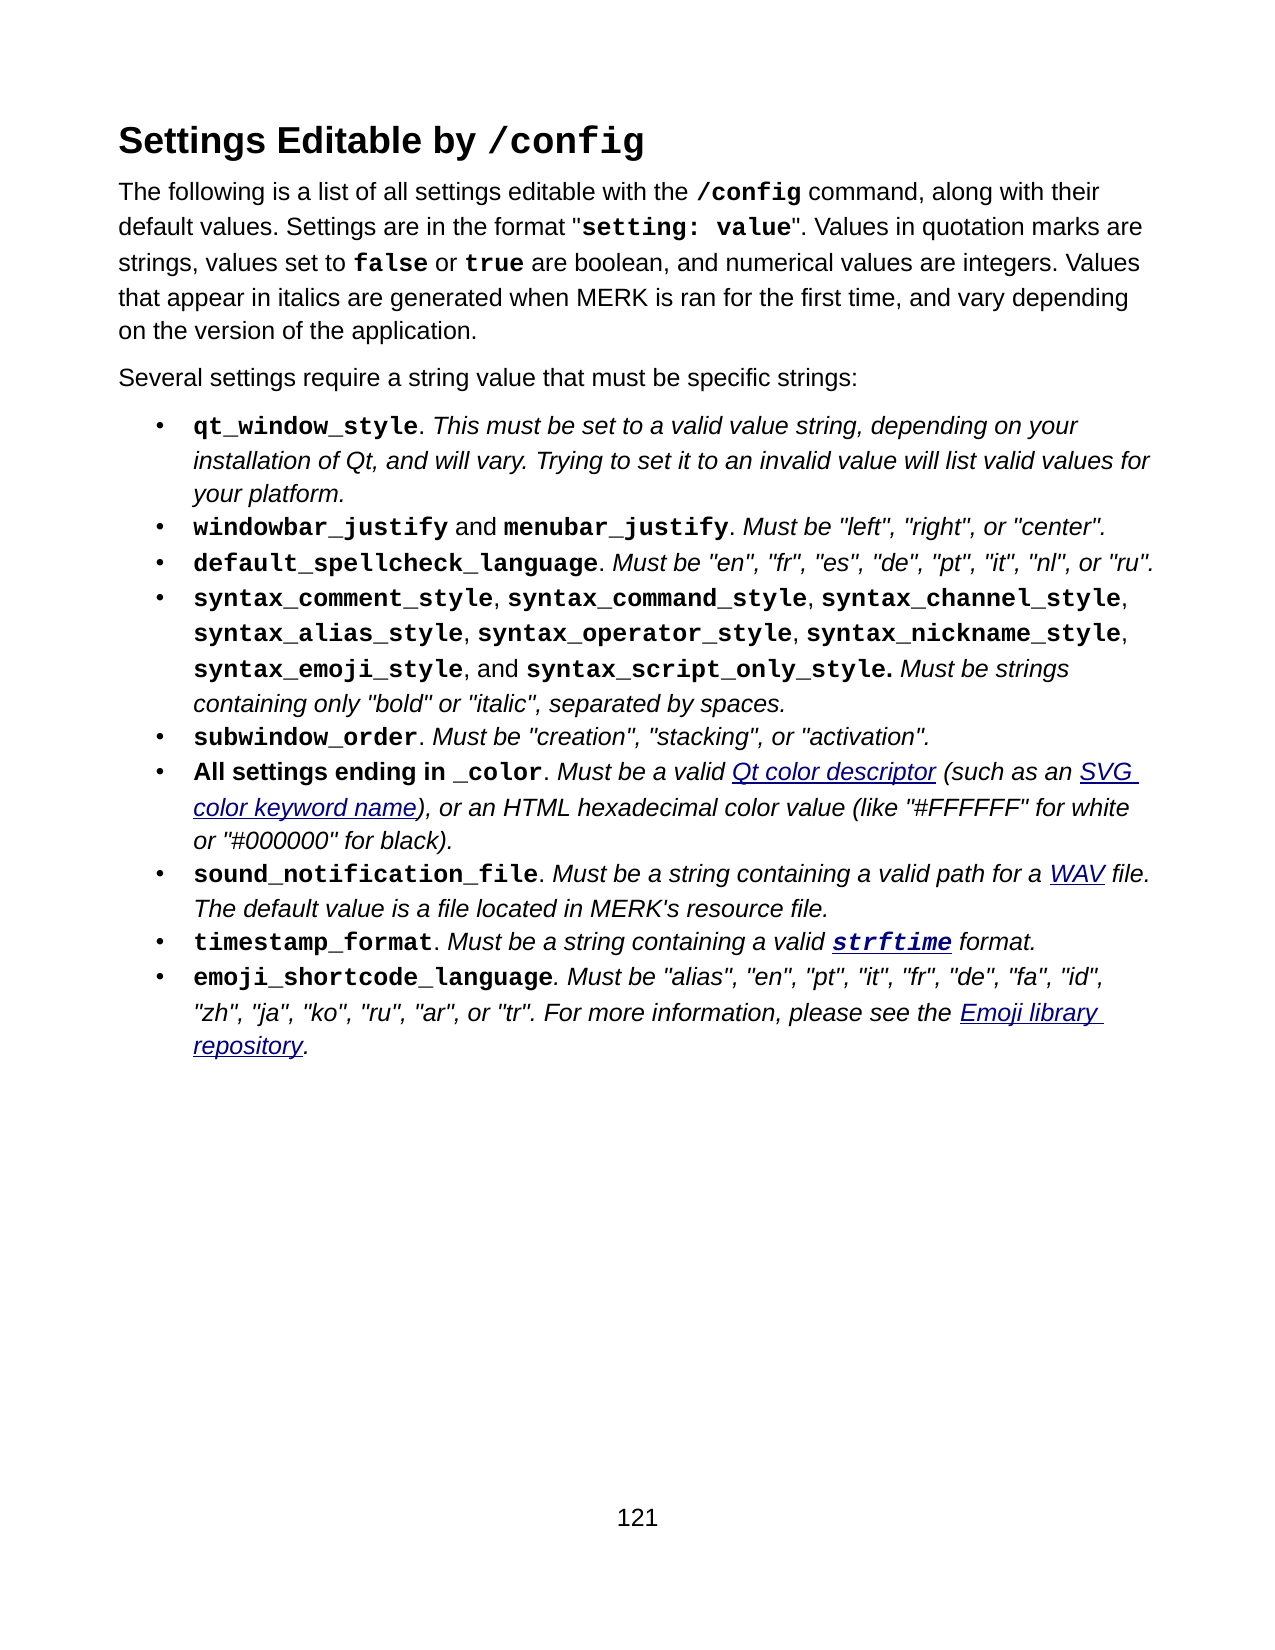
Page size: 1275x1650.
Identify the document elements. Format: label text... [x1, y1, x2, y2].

list timestamp_format. Must be a string containing a valid strftime format. [156, 927, 1157, 958]
list emoji_shortcode_language. Must be "alias", "en", "pt", "it", "fr", "de", "fa", "id", "zh", "ja", "ko", "ru", "ar", or "tr". For more information, please see the Emoji library repository. [156, 962, 1157, 1059]
list qt_window_style. This must be set to a valid value string, depending on your installation of Qt, and will vary. Trying to set it to an invalid value will list valid values for your platform. [156, 411, 1157, 508]
list default_spellcheck_language. Must be "en", "fr", "es", "de", "pt", "it", "nl", or "ru". [156, 548, 1157, 579]
list sound_notification_file. Must be a string containing a valid path for a WAV file. The default value is a file located in MERK's resource file. [156, 859, 1157, 923]
list All settings ending in _color. Must be a valid Qt color descriptor (such as an SVG color keyword name), or an HTML hexadecimal color value (like "#FFFFFF" for white or "#000000" for black). [156, 757, 1157, 854]
list windowbar_justify and menubar_justify. Must be "left", "right", or "center". [156, 512, 1157, 543]
list subwindow_order. Must be "creation", "stacking", or "activation". [156, 722, 1157, 753]
text Several settings require a string value that must be specific strings: [118, 363, 1157, 392]
text The following is a list of all settings editable with the /config command, along with their default values. Settings are in the format "setting: value". Values in quotation marks are strings, values set to false or true are boolean, and numerical values are integers. Values that appear in italics are generated when MERK is ran for the first time, and vary depending on the version of the application. [118, 177, 1157, 344]
list syntax_comment_style, syntax_command_style, syntax_channel_style, syntax_alias_style, syntax_operator_style, syntax_nickname_style, syntax_emoji_style, and syntax_script_only_style. Must be strings containing only "bold" or "italic", separated by spaces. [156, 583, 1157, 718]
subtitle Settings Editable by /config [118, 118, 1157, 164]
